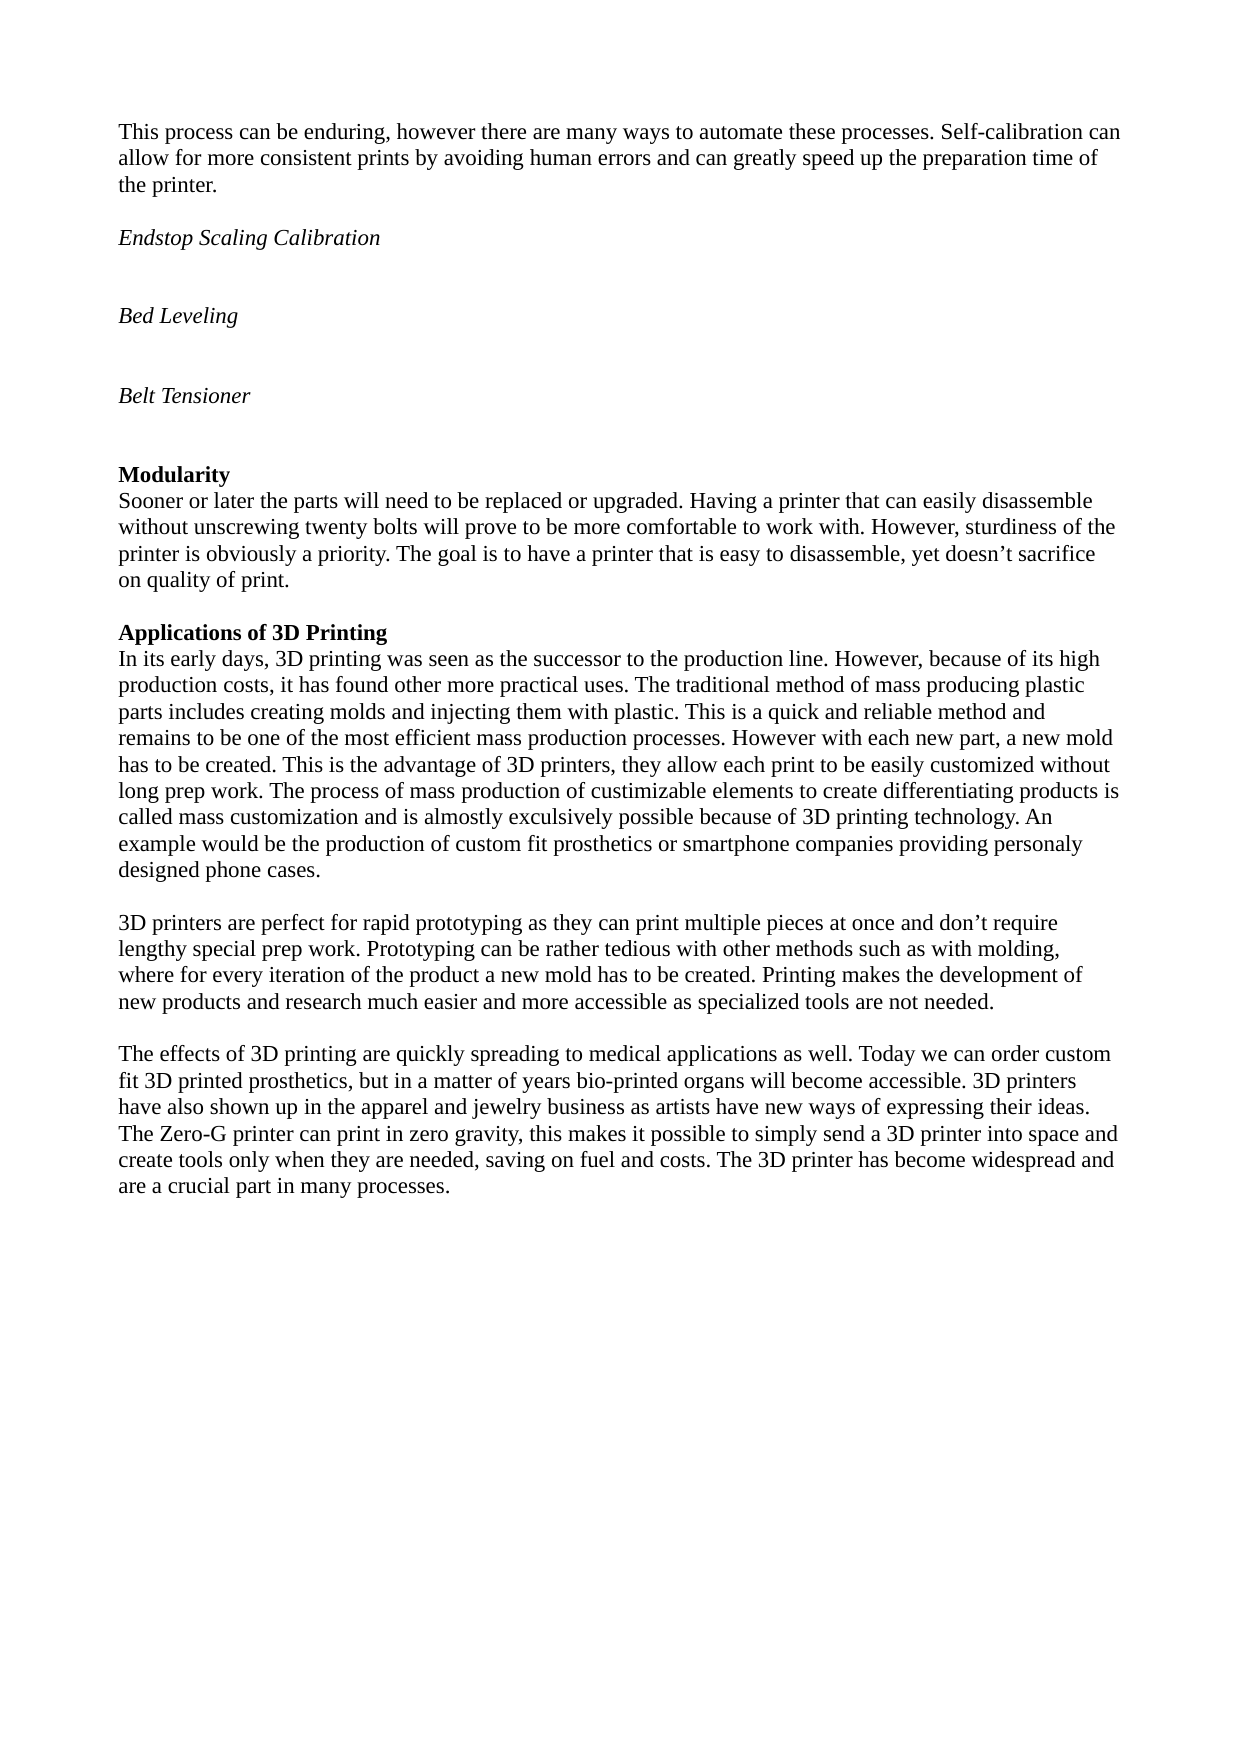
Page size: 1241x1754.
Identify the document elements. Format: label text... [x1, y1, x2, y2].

text Endstop Scaling Calibration [118, 223, 1122, 250]
text In its early days, 3D printing was seen as the successor to the production line. However, because of its high production costs, it has found other more practical uses. The traditional method of mass producing plastic parts includes creating molds and injecting them with plastic. This is a quick and reliable method and remains to be one of the most efficient mass production processes. However with each new part, a new mold has to be created. This is the advantage of 3D printers, they allow each print to be easily customized without long prep work. The process of mass production of custimizable elements to create differentiating products is called mass customization and is almostly exculsively possible because of 3D printing technology. An example would be the production of custom fit prosthetics or smartphone companies providing personaly designed phone cases. [118, 645, 1122, 882]
text Belt Tensioner [118, 382, 1122, 408]
text The effects of 3D printing are quickly spreading to medical applications as well. Today we can order custom fit 3D printed prosthetics, but in a matter of years bio-printed organs will become accessible. 3D printers have also shown up in the apparel and jewelry business as artists have new ways of expressing their ideas. The Zero-G printer can print in zero gravity, this makes it possible to simply send a 3D printer into space and create tools only when they are needed, saving on fuel and costs. The 3D printer has become widespread and are a crucial part in many processes. [118, 1041, 1122, 1199]
text This process can be enduring, however there are many ways to automate these processes. Self-calibration can allow for more consistent prints by avoiding human errors and can greatly speed up the preparation time of the printer. [118, 118, 1122, 197]
text Sooner or later the parts will need to be replaced or upgraded. Having a printer that can easily disassemble without unscrewing twenty bolts will prove to be more comfortable to work with. However, sturdiness of the printer is obviously a priority. The goal is to have a printer that is easy to disassemble, yet doesn’t sacrifice on quality of print. [118, 487, 1122, 592]
text Modularity [118, 461, 1122, 487]
text 3D printers are perfect for rapid prototyping as they can print multiple pieces at once and don’t require lengthy special prep work. Prototyping can be rather tedious with other methods such as with molding, where for every iteration of the product a new mold has to be created. Printing makes the development of new products and research much easier and more accessible as specialized tools are not needed. [118, 909, 1122, 1014]
text Bed Leveling [118, 303, 1122, 329]
text Applications of 3D Printing [118, 619, 1122, 645]
